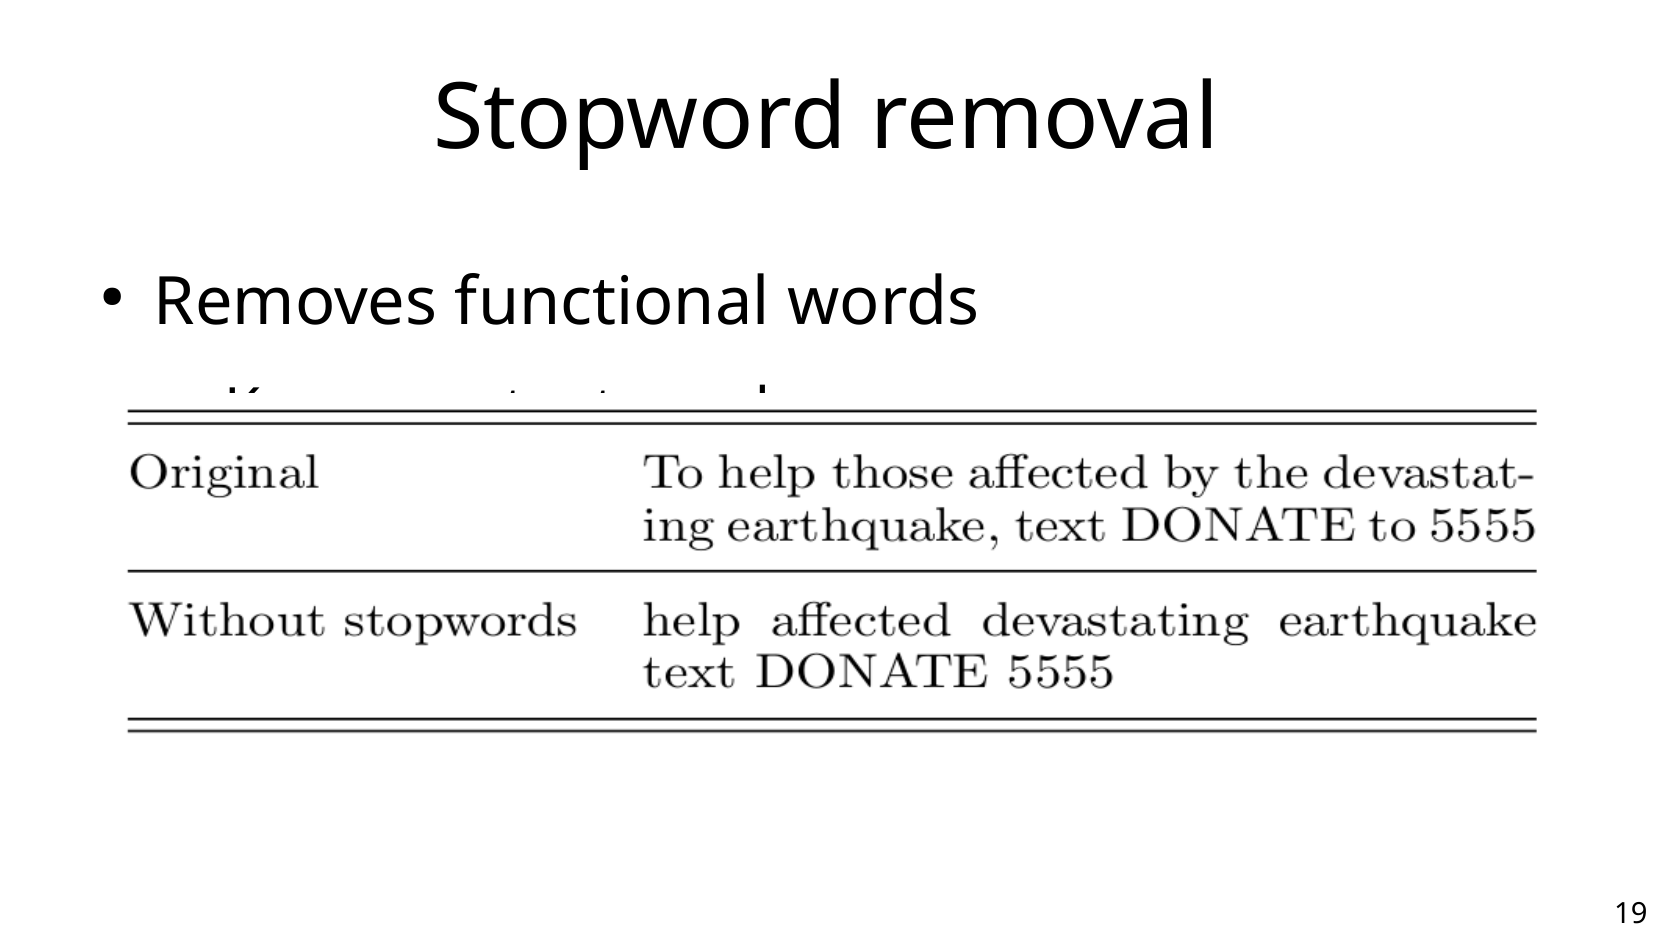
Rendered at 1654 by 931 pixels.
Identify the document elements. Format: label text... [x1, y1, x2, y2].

title Stopword removal [82, 1, 1571, 226]
picture [100, 393, 1562, 751]
list Removes functional words Keeps content words [82, 253, 1571, 793]
